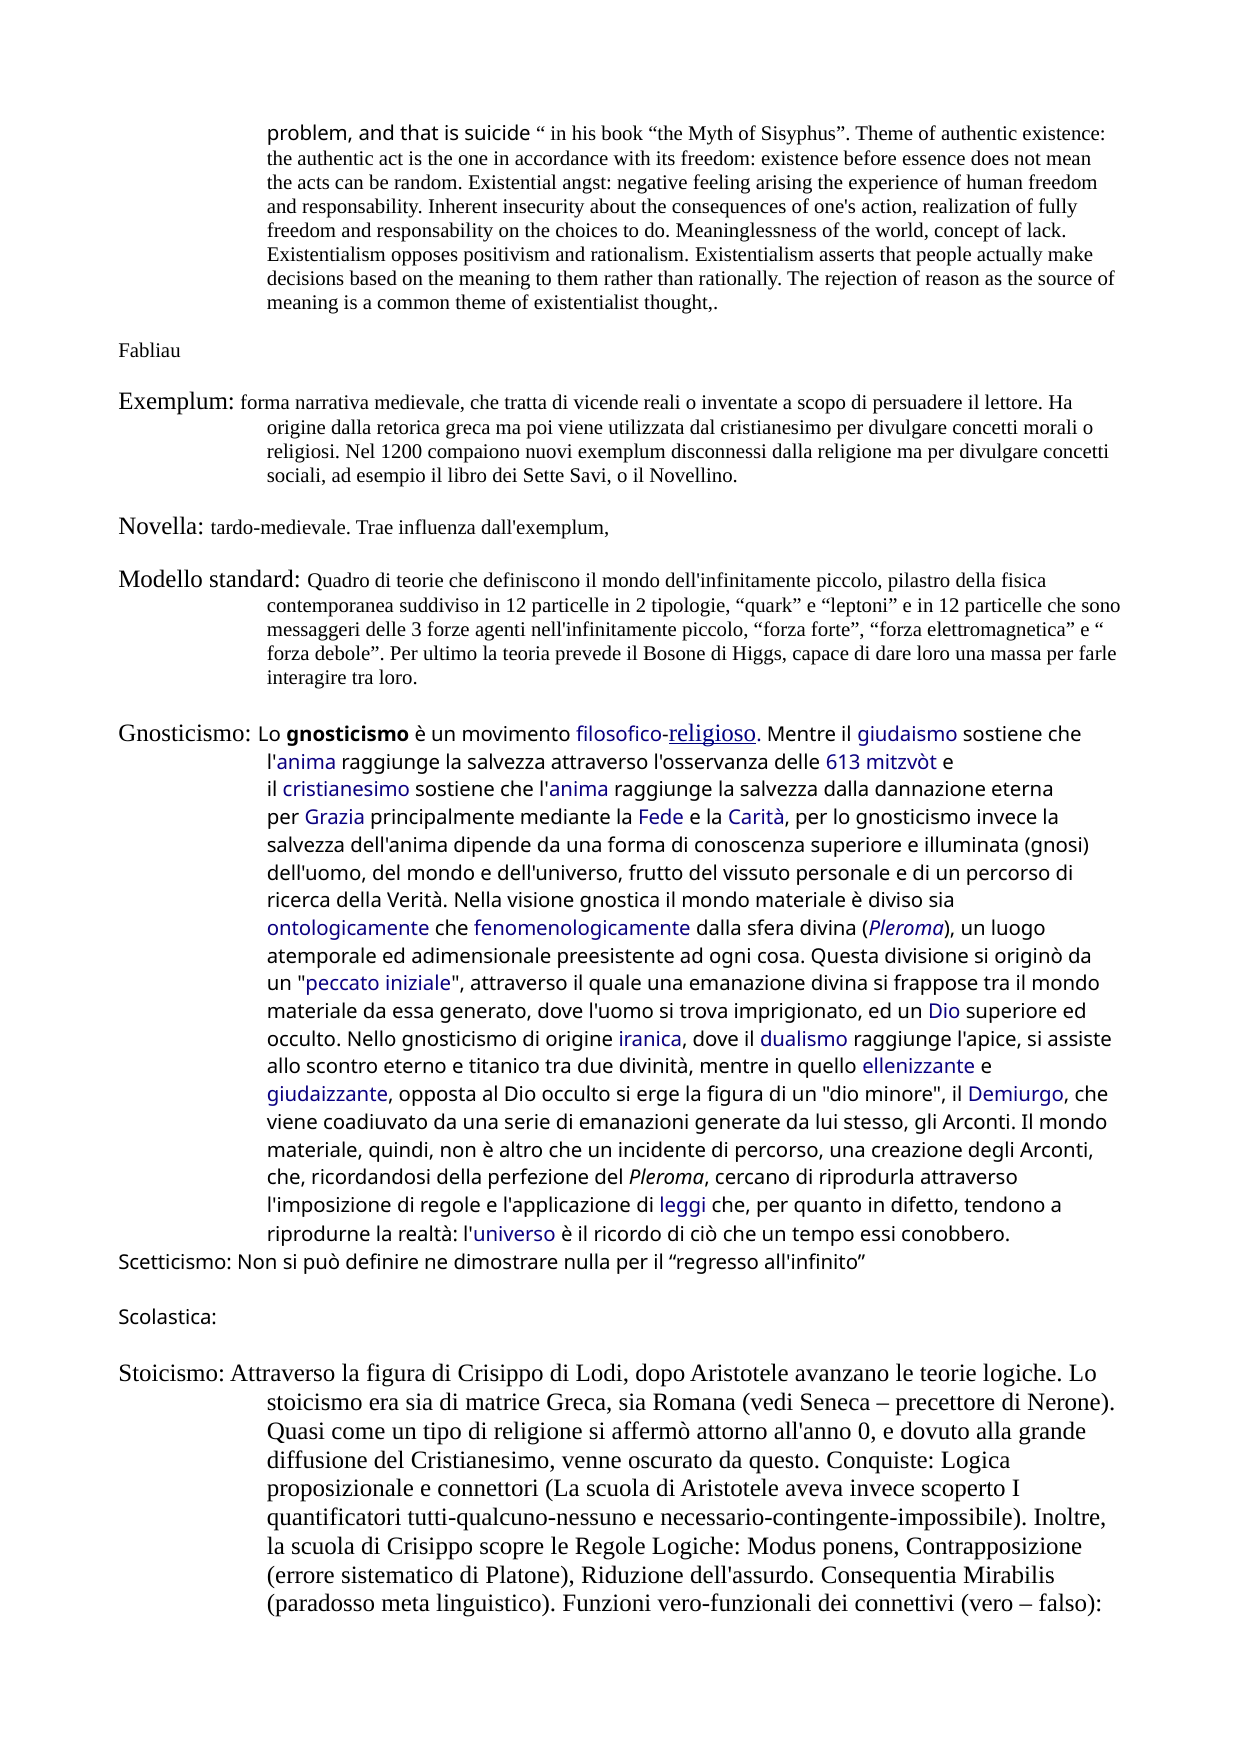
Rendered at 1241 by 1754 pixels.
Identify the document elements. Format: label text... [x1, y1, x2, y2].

text Exemplum: forma narrativa medievale, che tratta di vicende reali o inventate a scopo di persuadere il lettore. Ha origine dalla retorica greca ma poi viene utilizzata dal cristianesimo per divulgare concetti morali o religiosi. Nel 1200 compaiono nuovi exemplum disconnessi dalla religione ma per divulgare concetti sociali, ad esempio il libro dei Sette Savi, o il Novellino. [118, 386, 1122, 487]
text Scetticismo: Non si può definire ne dimostrare nulla per il “regresso all'infinito” [118, 1248, 1122, 1275]
text Scolastica: [118, 1303, 1122, 1331]
text Stoicismo: Attraverso la figura di Crisippo di Lodi, dopo Aristotele avanzano le teorie logiche. Lo stoicismo era sia di matrice Greca, sia Romana (vedi Seneca – precettore di Nerone). Quasi come un tipo di religione si affermò attorno all'anno 0, e dovuto alla grande diffusione del Cristianesimo, venne oscurato da questo. Conquiste: Logica proposizionale e connettori (La scuola di Aristotele aveva invece scoperto I quantificatori tutti-qualcuno-nessuno e necessario-contingente-impossibile). Inoltre, la scuola di Crisippo scopre le Regole Logiche: Modus ponens, Contrapposizione (errore sistematico di Platone), Riduzione dell'assurdo. Consequentia Mirabilis (paradosso meta linguistico). Funzioni vero-funzionali dei connettivi (vero – falso): [118, 1358, 1122, 1617]
text Modello standard: Quadro di teorie che definiscono il mondo dell'infinitamente piccolo, pilastro della fisica contemporanea suddiviso in 12 particelle in 2 tipologie, “quark” e “leptoni” e in 12 particelle che sono messaggeri delle 3 forze agenti nell'infinitamente piccolo, “forza forte”, “forza elettromagnetica” e “ forza debole”. Per ultimo la teoria prevede il Bosone di Higgs, capace di dare loro una massa per farle interagire tra loro. [118, 564, 1122, 689]
text Fabliau [118, 338, 1122, 362]
text Gnosticismo: Lo gnosticismo è un movimento filosofico-religioso. Mentre il giudaismo sostiene che l'anima raggiunge la salvezza attraverso l'osservanza delle 613 mitzvòt e il cristianesimo sostiene che l'anima raggiunge la salvezza dalla dannazione eterna per Grazia principalmente mediante la Fede e la Carità, per lo gnosticismo invece la salvezza dell'anima dipende da una forma di conoscenza superiore e illuminata (gnosi) dell'uomo, del mondo e dell'universo, frutto del vissuto personale e di un percorso di ricerca della Verità. Nella visione gnostica il mondo materiale è diviso sia ontologicamente che fenomenologicamente dalla sfera divina (Pleroma), un luogo atemporale ed adimensionale preesistente ad ogni cosa. Questa divisione si originò da un "peccato iniziale", attraverso il quale una emanazione divina si frappose tra il mondo materiale da essa generato, dove l'uomo si trova imprigionato, ed un Dio superiore ed occulto. Nello gnosticismo di origine iranica, dove il dualismo raggiunge l'apice, si assiste allo scontro eterno e titanico tra due divinità, mentre in quello ellenizzante e giudaizzante, opposta al Dio occulto si erge la figura di un "dio minore", il Demiurgo, che viene coadiuvato da una serie di emanazioni generate da lui stesso, gli Arconti. Il mondo materiale, quindi, non è altro che un incidente di percorso, una creazione degli Arconti, che, ricordandosi della perfezione del Pleroma, cercano di riprodurla attraverso l'imposizione di regole e l'applicazione di leggi che, per quanto in difetto, tendono a riprodurne la realtà: l'universo è il ricordo di ciò che un tempo essi conobbero. [118, 718, 1122, 1248]
text Novella: tardo-medievale. Trae influenza dall'exemplum, [118, 511, 1122, 540]
text problem, and that is suicide “ in his book “the Myth of Sisyphus”. Theme of authentic existence: the authentic act is the one in accordance with its freedom: existence before essence does not mean the acts can be random. Existential angst: negative feeling arising the experience of human freedom and responsability. Inherent insecurity about the consequences of one's action, realization of fully freedom and responsability on the choices to do. Meaninglessness of the world, concept of lack. Existentialism opposes positivism and rationalism. Existentialism asserts that people actually make decisions based on the meaning to them rather than rationally. The rejection of reason as the source of meaning is a common theme of existentialist thought,. [118, 118, 1122, 314]
